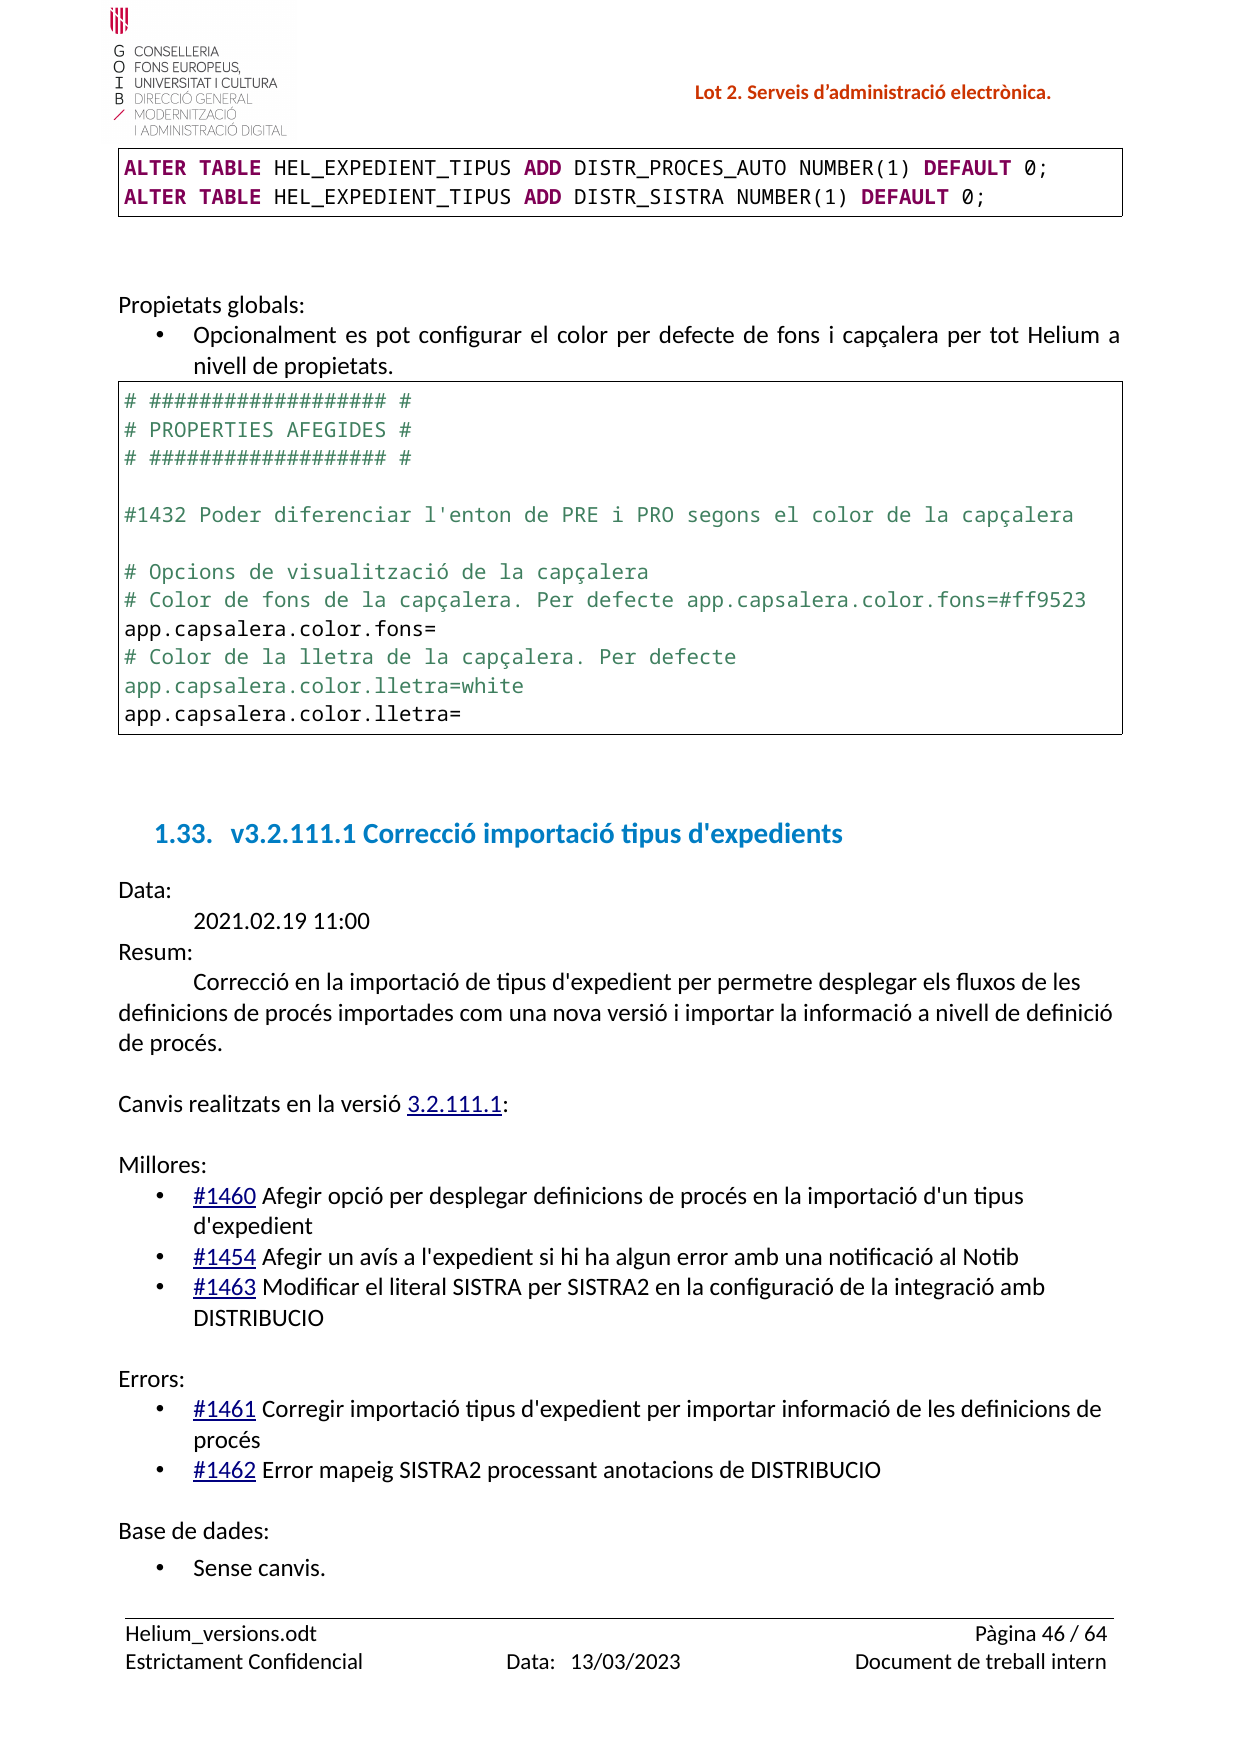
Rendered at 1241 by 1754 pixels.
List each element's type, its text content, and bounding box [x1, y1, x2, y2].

text Errors: [118, 1363, 1122, 1393]
table_header # ################### # # PROPERTIES AFEGIDES # # ################### # #1432 Poder diferenciar l'enton de PRE i PRO segons el color de la capçalera # Opcions de visualització de la capçalera # Color de fons de la capçalera. Per defecte app.capsalera.color.fons=#ff9523 app.capsalera.color.fons= # Color de la lletra de la capçalera. Per defecte app.capsalera.color.lletra=white app.capsalera.color.lletra= [119, 382, 1122, 733]
list #1454 Afegir un avís a l'expedient si hi ha algun error amb una notificació al Notib [156, 1241, 1122, 1271]
text Resum: [118, 936, 1122, 966]
list #1462 Error mapeig SISTRA2 processant anotacions de DISTRIBUCIO [156, 1454, 1122, 1485]
text 2021.02.19 11:00 [118, 905, 1122, 936]
text Millores: [118, 1149, 1122, 1180]
text Correcció en la importació de tipus d'expedient per permetre desplegar els fluxos de les definicions de procés importades com una nova versió i importar la informació a nivell de definició de procés. [118, 966, 1122, 1058]
picture [100, 0, 297, 144]
list Opcionalment es pot configurar el color per defecte de fons i capçalera per tot Helium a nivell de propietats. [156, 320, 1122, 381]
list Sense canvis. [156, 1552, 1122, 1582]
text Canvis realitzats en la versió 3.2.111.1: [118, 1088, 1122, 1119]
text Data: [118, 874, 1122, 905]
list #1460 Afegir opció per desplegar definicions de procés en la importació d'un tipus d'expedient [156, 1180, 1122, 1241]
text Propietats globals: [118, 289, 1122, 320]
text Base de dades: [118, 1516, 1122, 1546]
table_header ALTER TABLE HEL_EXPEDIENT_TIPUS ADD DISTR_PROCES_AUTO NUMBER(1) DEFAULT 0; ALTER TABLE HEL_EXPEDIENT_TIPUS ADD DISTR_SISTRA NUMBER(1) DEFAULT 0; [119, 149, 1122, 216]
subtitle v3.2.111.1 Correcció importació tipus d'expedients [153, 815, 1122, 851]
list #1461 Corregir importació tipus d'expedient per importar informació de les definicions de procés [156, 1393, 1122, 1454]
list #1463 Modificar el literal SISTRA per SISTRA2 en la configuració de la integració amb DISTRIBUCIO [156, 1271, 1122, 1332]
